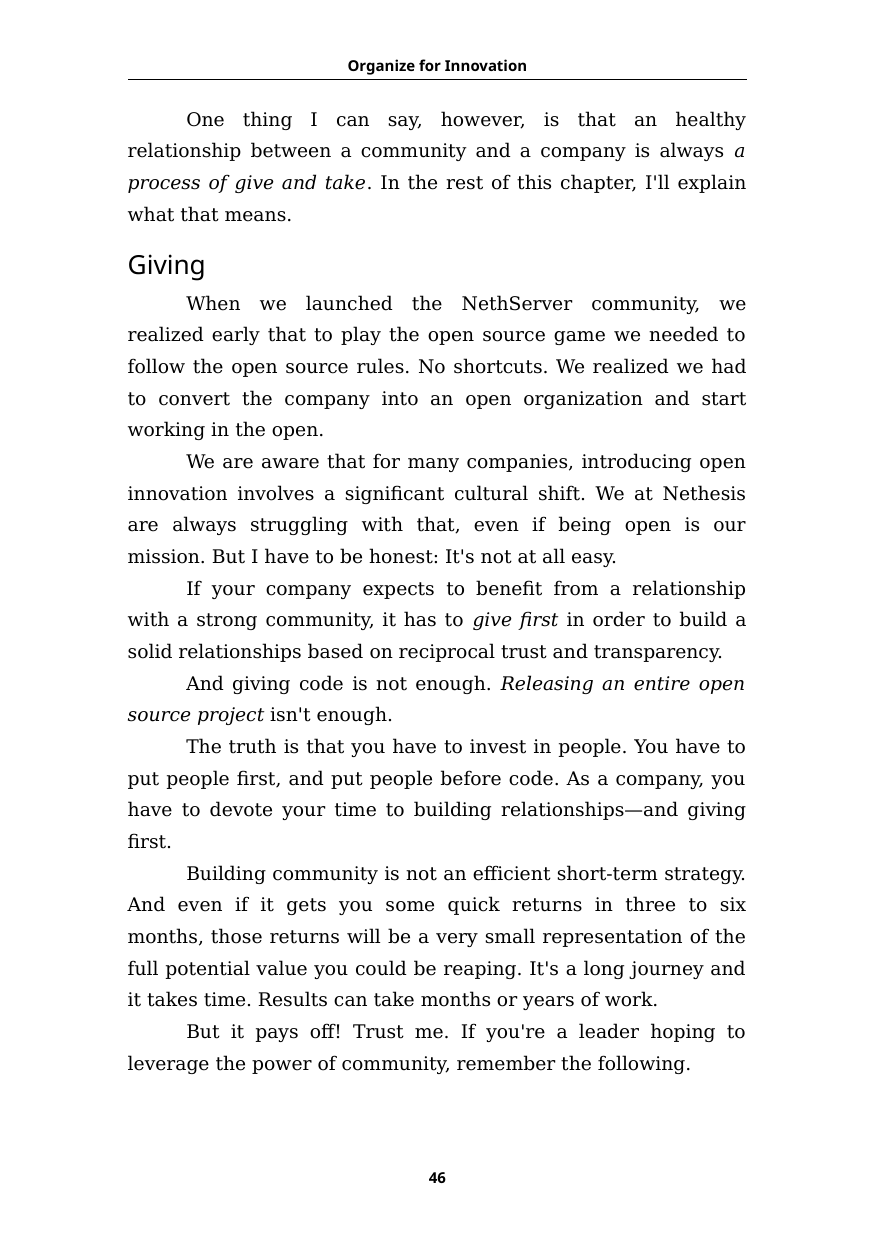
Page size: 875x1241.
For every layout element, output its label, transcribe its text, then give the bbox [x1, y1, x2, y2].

text And giving code is not enough. Releasing an entire open source project isn't enough. [127, 673, 747, 726]
text If your company expects to benefit from a relationship with a strong community, it has to give first in order to build a solid relationships based on reciprocal trust and transparency. [127, 578, 747, 663]
text One thing I can say, however, is that an healthy relationship between a community and a company is always a process of give and take. In the rest of this chapter, I'll explain what that means. [127, 109, 747, 226]
text Building community is not an efficient short-term strategy. And even if it gets you some quick returns in three to six months, those returns will be a very small representation of the full potential value you could be reaping. It's a long journey and it takes time. Results can take months or years of work. [127, 863, 747, 1011]
text We are aware that for many companies, introducing open innovation involves a significant cultural shift. We at Nethesis are always struggling with that, even if being open is our mission. But I have to be honest: It's not at all easy. [127, 451, 747, 568]
text The truth is that you have to invest in people. You have to put people first, and put people before code. As a company, you have to devote your time to building relationships—and giving first. [127, 736, 747, 853]
subtitle Giving [127, 250, 747, 280]
text But it pays off! Trust me. If you're a leader hoping to leverage the power of community, remember the following. [127, 1021, 747, 1075]
text When we launched the NethServer community, we realized early that to play the open source game we needed to follow the open source rules. No shortcuts. We realized we had to convert the company into an open organization and start working in the open. [127, 293, 747, 441]
